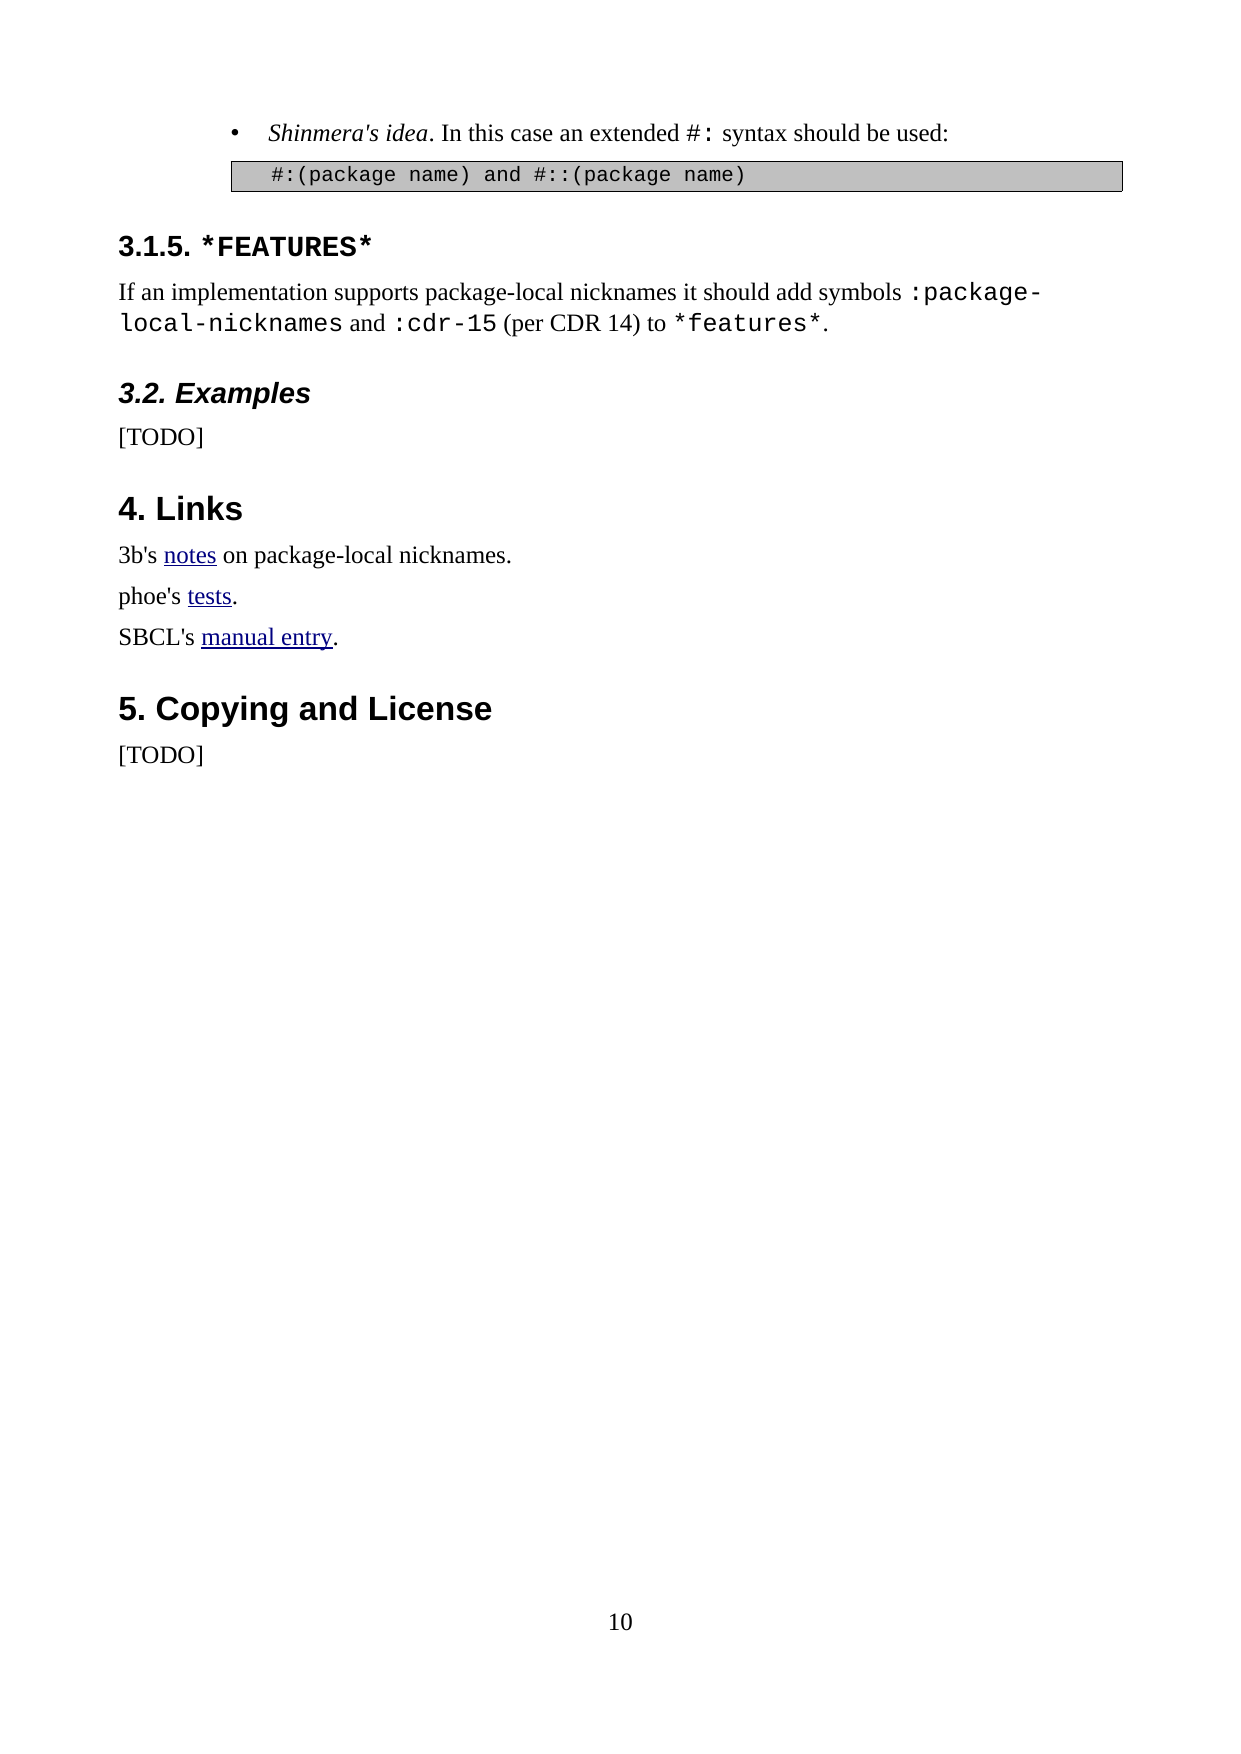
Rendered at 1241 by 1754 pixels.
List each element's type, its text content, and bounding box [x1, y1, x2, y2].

text phoe's tests. [118, 581, 1122, 610]
text SBCL's manual entry. [118, 622, 1122, 651]
text [TODO] [118, 422, 1122, 451]
text 3b's notes on package-local nicknames. [118, 540, 1122, 568]
subtitle Examples [118, 376, 1122, 410]
text [TODO] [118, 740, 1122, 768]
text If an implementation supports package-local nicknames it should add symbols :package-local-nicknames and :cdr-15 (per CDR 14) to *features*. [118, 277, 1122, 339]
subtitle Links [118, 489, 1122, 527]
subtitle Copying and License [118, 688, 1122, 727]
list Shinmera's idea. In this case an extended #: syntax should be used: [231, 118, 1122, 149]
subtitle *FEATURES* [118, 228, 1122, 265]
list #:(package name) and #::(package name) [232, 162, 1122, 191]
